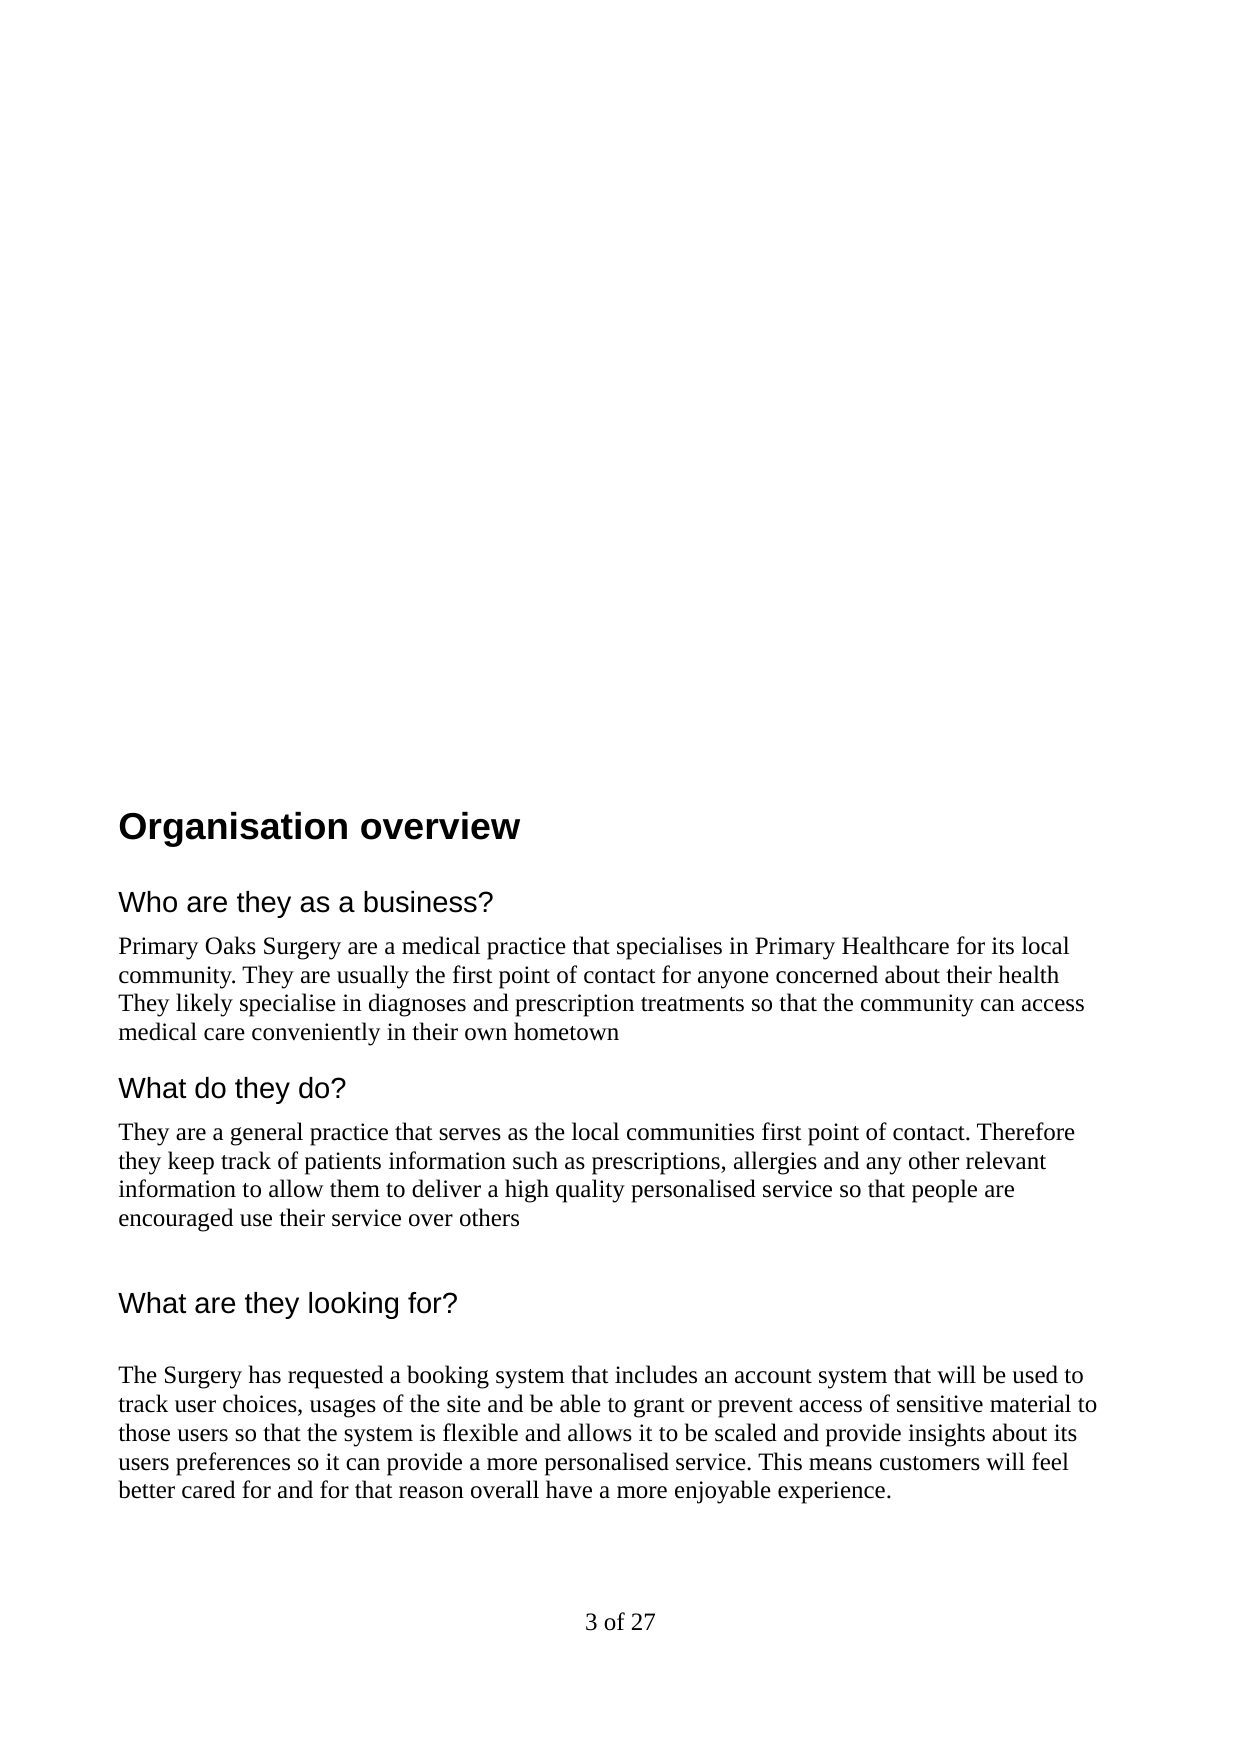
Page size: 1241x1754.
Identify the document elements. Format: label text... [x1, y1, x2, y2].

subtitle What do they do? [118, 1071, 1122, 1104]
text They likely specialise in diagnoses and prescription treatments so that the community can access medical care conveniently in their own hometown [118, 988, 1122, 1046]
text They are a general practice that serves as the local communities first point of contact. Therefore they keep track of patients information such as prescriptions, allergies and any other relevant information to allow them to deliver a high quality personalised service so that people are encouraged use their service over others [118, 1117, 1122, 1232]
subtitle Who are they as a business? [118, 885, 1122, 918]
subtitle Organisation overview [118, 804, 1122, 847]
text The Surgery has requested a booking system that includes an account system that will be used to track user choices, usages of the site and be able to grant or prevent access of sensitive material to those users so that the system is flexible and allows it to be scaled and provide insights about its users preferences so it can provide a more personalised service. This means customers will feel better cared for and for that reason overall have a more enjoyable experience. [118, 1361, 1122, 1504]
subtitle What are they looking for? [118, 1286, 1122, 1319]
text Primary Oaks Surgery are a medical practice that specialises in Primary Healthcare for its local community. They are usually the first point of contact for anyone concerned about their health [118, 931, 1122, 988]
